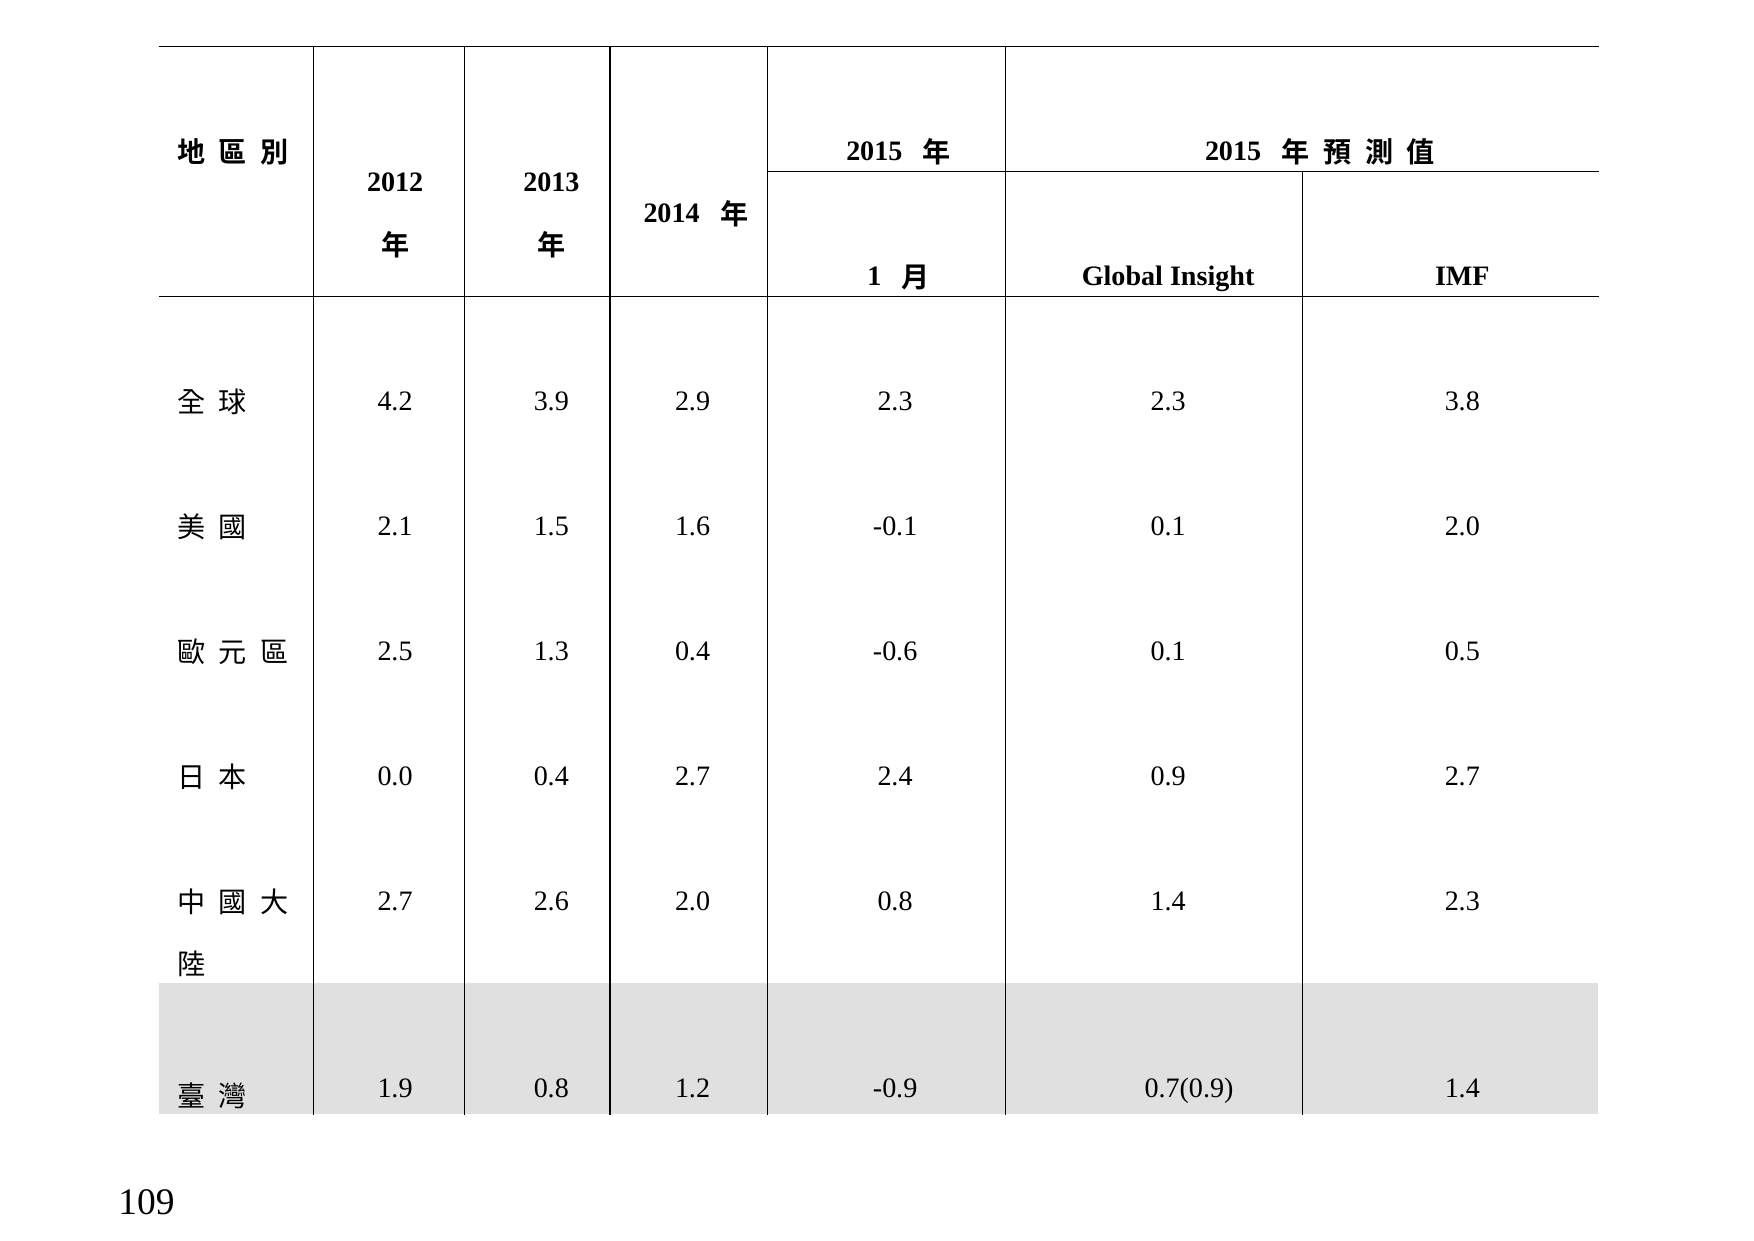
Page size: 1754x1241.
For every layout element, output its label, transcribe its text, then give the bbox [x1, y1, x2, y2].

table_cell 4.2 [314, 297, 464, 421]
table_cell -0.9 [768, 983, 1005, 1114]
table_cell 中國大陸 [159, 796, 313, 983]
table_header 2012年 [314, 47, 464, 296]
table_cell 0.8 [768, 796, 1005, 983]
table_cell 0.1 [1006, 421, 1302, 546]
table_cell 2.3 [1303, 796, 1598, 983]
table_cell 2.3 [768, 297, 1005, 421]
table_cell 0.9 [1006, 671, 1302, 796]
table_cell Global Insight [1006, 172, 1302, 296]
table_cell 1.4 [1006, 796, 1302, 983]
table_cell 1.9 [314, 983, 464, 1114]
table_cell 1.3 [465, 546, 609, 671]
table_cell 3.9 [465, 297, 609, 421]
table_cell 2.9 [611, 297, 767, 421]
table_cell 2.5 [314, 546, 464, 671]
table_cell 0.7(0.9) [1006, 983, 1302, 1114]
table_cell 1.2 [611, 983, 767, 1114]
table_cell 2.1 [314, 421, 464, 546]
table_cell 2.4 [768, 671, 1005, 796]
table_cell 1月 [768, 172, 1005, 296]
table_cell 0.5 [1303, 546, 1598, 671]
table_cell 2.3 [1006, 297, 1302, 421]
table_header 2014年 [611, 47, 767, 296]
table_cell 0.1 [1006, 546, 1302, 671]
table_cell 1.4 [1303, 983, 1598, 1114]
table_cell 全球 [159, 297, 313, 421]
table_cell 1.5 [465, 421, 609, 546]
table_cell 0.4 [611, 546, 767, 671]
table_cell 2.6 [465, 796, 609, 983]
table_cell 2.0 [611, 796, 767, 983]
table_cell 2.7 [611, 671, 767, 796]
table_cell 0.0 [314, 671, 464, 796]
table_header 2015年 [768, 47, 1005, 171]
table_cell 美國 [159, 421, 313, 546]
table_cell 日本 [159, 671, 313, 796]
table_cell 0.8 [465, 983, 609, 1114]
table_cell 1.6 [611, 421, 767, 546]
table_cell 2.7 [314, 796, 464, 983]
table_cell 0.4 [465, 671, 609, 796]
table_header 2015年預測值 [1006, 47, 1598, 171]
table_cell IMF [1303, 172, 1598, 296]
table_cell -0.6 [768, 546, 1005, 671]
table_header 2013年 [465, 47, 609, 296]
table_cell -0.1 [768, 421, 1005, 546]
table_cell 3.8 [1303, 297, 1598, 421]
table_cell 2.0 [1303, 421, 1598, 546]
table_cell 2.7 [1303, 671, 1598, 796]
table_cell 歐元區 [159, 546, 313, 671]
table_cell 臺灣 [159, 983, 313, 1114]
table_header 地區別 [159, 47, 313, 296]
